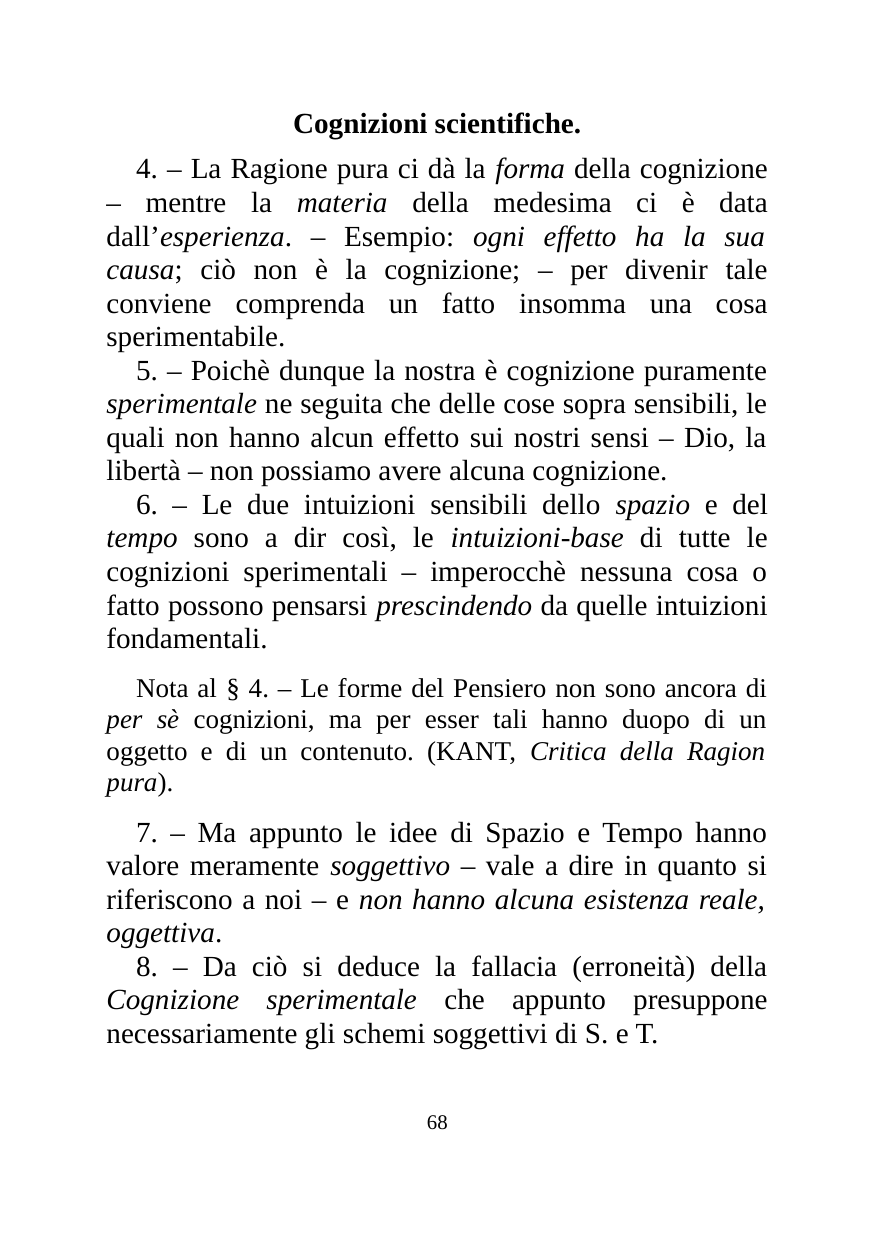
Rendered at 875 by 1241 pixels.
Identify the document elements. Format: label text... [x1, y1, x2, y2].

text Nota al § 4. – Le forme del Pensiero non sono ancora di per sè cognizioni, ma per esser tali hanno duopo di un oggetto e di un contenuto. (KANT, Critica della Ragion pura). [106, 672, 768, 797]
text 4. – La Ragione pura ci dà la forma della cognizione – mentre la materia della medesima ci è data dall’esperienza. – Esempio: ogni effetto ha la sua causa; ciò non è la cognizione; – per divenir tale conviene comprenda un fatto insomma una cosa sperimentabile. [106, 152, 768, 353]
text 8. – Da ciò si deduce la fallacia (erroneità) della Cognizione sperimentale che appunto presuppone necessariamente gli schemi soggettivi di S. e T. [106, 949, 768, 1049]
text 7. – Ma appunto le idee di Spazio e Tempo hanno valore meramente soggettivo – vale a dire in quanto si riferiscono a noi – e non hanno alcuna esistenza reale, oggettiva. [106, 815, 768, 949]
text 5. – Poichè dunque la nostra è cognizione puramente sperimentale ne seguita che delle cose sopra sensibili, le quali non hanno alcun effetto sui nostri sensi – Dio, la libertà – non possiamo avere alcuna cognizione. [106, 353, 768, 487]
subtitle Cognizioni scientifiche. [106, 106, 768, 140]
text 6. – Le due intuizioni sensibili dello spazio e del tempo sono a dir così, le intuizioni-base di tutte le cognizioni sperimentali – imperocchè nessuna cosa o fatto possono pensarsi prescindendo da quelle intuizioni fondamentali. [106, 487, 768, 655]
